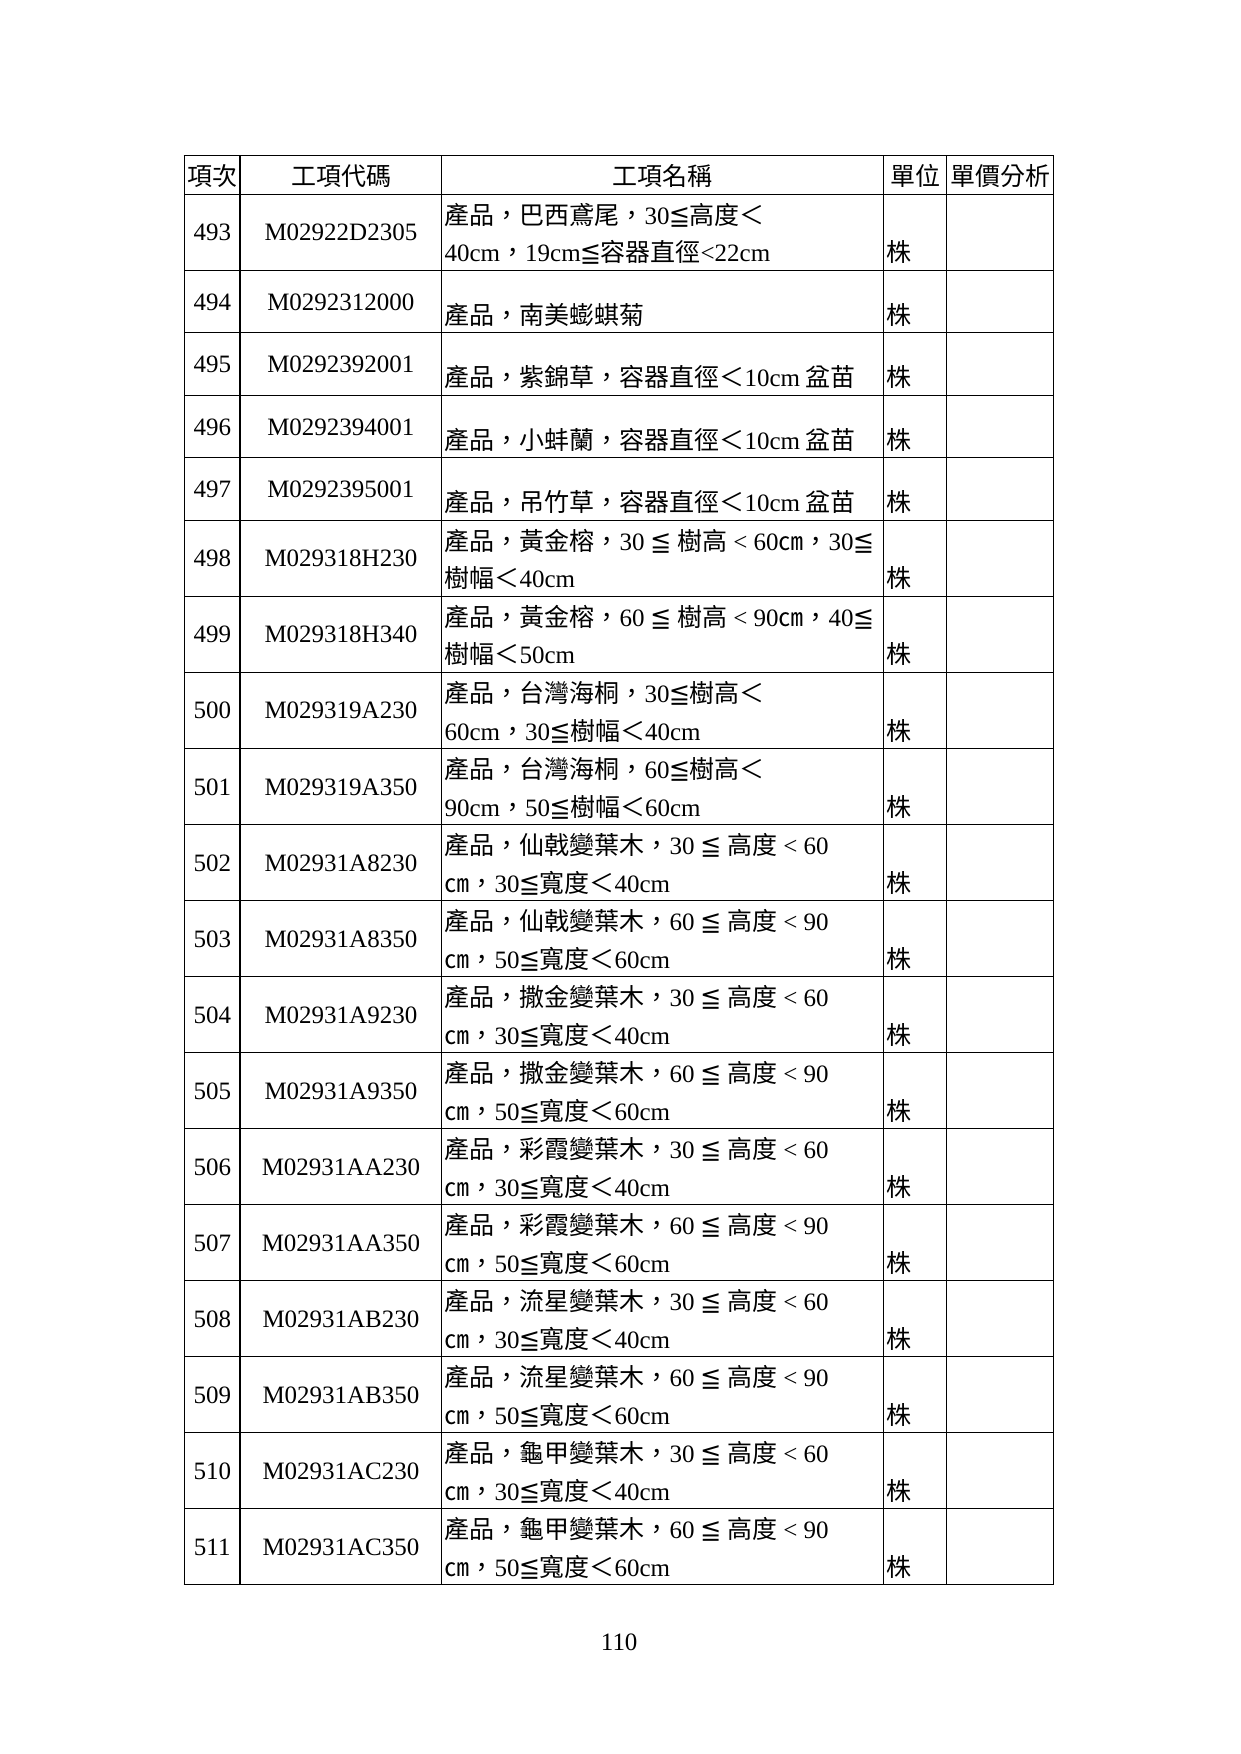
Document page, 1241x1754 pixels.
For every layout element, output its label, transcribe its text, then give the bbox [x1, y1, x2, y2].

table_cell [947, 1509, 1053, 1584]
table_cell 株 [884, 901, 946, 976]
table_header 單價分析 [947, 156, 1053, 194]
table_cell M02931A8230 [241, 825, 441, 900]
table_cell 產品，巴西鳶尾，30≦高度＜40cm，19cm≦容器直徑<22cm [442, 195, 883, 270]
table_cell 506 [185, 1129, 239, 1204]
table_cell 493 [185, 195, 239, 270]
table_cell [947, 749, 1053, 824]
table_cell 株 [884, 1129, 946, 1204]
table_cell M0292312000 [241, 271, 441, 332]
table_cell 產品，仙戟變葉木，30 ≦ 高度 < 60㎝，30≦寬度＜40cm [442, 825, 883, 900]
table_cell M0292392001 [241, 333, 441, 395]
table_cell M02931AA350 [241, 1205, 441, 1280]
table_cell [947, 1281, 1053, 1356]
table_cell [947, 458, 1053, 520]
table_cell 510 [185, 1433, 239, 1508]
table_cell 產品，小蚌蘭，容器直徑＜10cm盆苗 [442, 396, 883, 457]
table_cell 507 [185, 1205, 239, 1280]
table_cell M029319A230 [241, 673, 441, 748]
table_cell [947, 1129, 1053, 1204]
table_cell [947, 597, 1053, 672]
table_cell M02931AC230 [241, 1433, 441, 1508]
table_cell 產品，台灣海桐，60≦樹高＜90cm，50≦樹幅＜60cm [442, 749, 883, 824]
table_cell [947, 195, 1053, 270]
table_header 項次 [185, 156, 239, 194]
table_cell 501 [185, 749, 239, 824]
table_cell 株 [884, 749, 946, 824]
table_cell 產品，流星變葉木，30 ≦ 高度 < 60㎝，30≦寬度＜40cm [442, 1281, 883, 1356]
table_cell M02931AB230 [241, 1281, 441, 1356]
table_cell 株 [884, 1433, 946, 1508]
table_cell M029318H340 [241, 597, 441, 672]
table_cell M02931A9230 [241, 977, 441, 1052]
table_cell 產品，黃金榕，60 ≦ 樹高 < 90㎝，40≦樹幅＜50cm [442, 597, 883, 672]
table_cell 產品，黃金榕，30 ≦ 樹高 < 60㎝，30≦樹幅＜40cm [442, 521, 883, 596]
table_cell 500 [185, 673, 239, 748]
table_cell 株 [884, 1053, 946, 1128]
table_cell 株 [884, 977, 946, 1052]
table_cell 504 [185, 977, 239, 1052]
table_cell 產品，流星變葉木，60 ≦ 高度 < 90㎝，50≦寬度＜60cm [442, 1357, 883, 1432]
table_cell 株 [884, 1281, 946, 1356]
table_cell [947, 333, 1053, 395]
table_cell 產品，仙戟變葉木，60 ≦ 高度 < 90㎝，50≦寬度＜60cm [442, 901, 883, 976]
table_cell 495 [185, 333, 239, 395]
table_cell [947, 1433, 1053, 1508]
table_cell 株 [884, 396, 946, 457]
table_cell 產品，彩霞變葉木，30 ≦ 高度 < 60㎝，30≦寬度＜40cm [442, 1129, 883, 1204]
table_cell 株 [884, 825, 946, 900]
table_header 工項名稱 [442, 156, 883, 194]
table_cell 498 [185, 521, 239, 596]
table_cell 產品，龜甲變葉木，30 ≦ 高度 < 60㎝，30≦寬度＜40cm [442, 1433, 883, 1508]
table_cell 511 [185, 1509, 239, 1584]
table_cell 產品，撒金變葉木，30 ≦ 高度 < 60㎝，30≦寬度＜40cm [442, 977, 883, 1052]
table_cell 株 [884, 1509, 946, 1584]
table_cell 株 [884, 195, 946, 270]
table_cell 株 [884, 333, 946, 395]
table_cell [947, 977, 1053, 1052]
table_cell M029318H230 [241, 521, 441, 596]
table_cell 產品，吊竹草，容器直徑＜10cm盆苗 [442, 458, 883, 520]
table_cell 508 [185, 1281, 239, 1356]
table_header 工項代碼 [241, 156, 441, 194]
table_cell [947, 825, 1053, 900]
table_cell M0292394001 [241, 396, 441, 457]
table_cell 497 [185, 458, 239, 520]
table_header 單位 [884, 156, 946, 194]
table_cell M02931AA230 [241, 1129, 441, 1204]
table_cell 株 [884, 458, 946, 520]
table_cell [947, 901, 1053, 976]
table_cell 株 [884, 271, 946, 332]
table_cell 505 [185, 1053, 239, 1128]
table_cell [947, 1205, 1053, 1280]
table_cell [947, 673, 1053, 748]
table_cell M02931A9350 [241, 1053, 441, 1128]
table_cell [947, 1357, 1053, 1432]
table_cell M02931AB350 [241, 1357, 441, 1432]
table_cell M0292395001 [241, 458, 441, 520]
table_cell M02931A8350 [241, 901, 441, 976]
table_cell 株 [884, 521, 946, 596]
table_cell 494 [185, 271, 239, 332]
table_cell 產品，彩霞變葉木，60 ≦ 高度 < 90㎝，50≦寬度＜60cm [442, 1205, 883, 1280]
table_cell [947, 396, 1053, 457]
table_cell M02931AC350 [241, 1509, 441, 1584]
table_cell 503 [185, 901, 239, 976]
table_cell [947, 521, 1053, 596]
table_cell 株 [884, 1205, 946, 1280]
table_cell 株 [884, 673, 946, 748]
table_cell 產品，台灣海桐，30≦樹高＜60cm，30≦樹幅＜40cm [442, 673, 883, 748]
table_cell M02922D2305 [241, 195, 441, 270]
table_cell 509 [185, 1357, 239, 1432]
table_cell [947, 271, 1053, 332]
table_cell [947, 1053, 1053, 1128]
table_cell 產品，龜甲變葉木，60 ≦ 高度 < 90㎝，50≦寬度＜60cm [442, 1509, 883, 1584]
table_cell M029319A350 [241, 749, 441, 824]
table_cell 496 [185, 396, 239, 457]
table_cell 產品，紫錦草，容器直徑＜10cm盆苗 [442, 333, 883, 395]
table_cell 株 [884, 597, 946, 672]
table_cell 499 [185, 597, 239, 672]
table_cell 產品，撒金變葉木，60 ≦ 高度 < 90㎝，50≦寬度＜60cm [442, 1053, 883, 1128]
table_cell 株 [884, 1357, 946, 1432]
table_cell 502 [185, 825, 239, 900]
table_cell 產品，南美蟛蜞菊 [442, 271, 883, 332]
